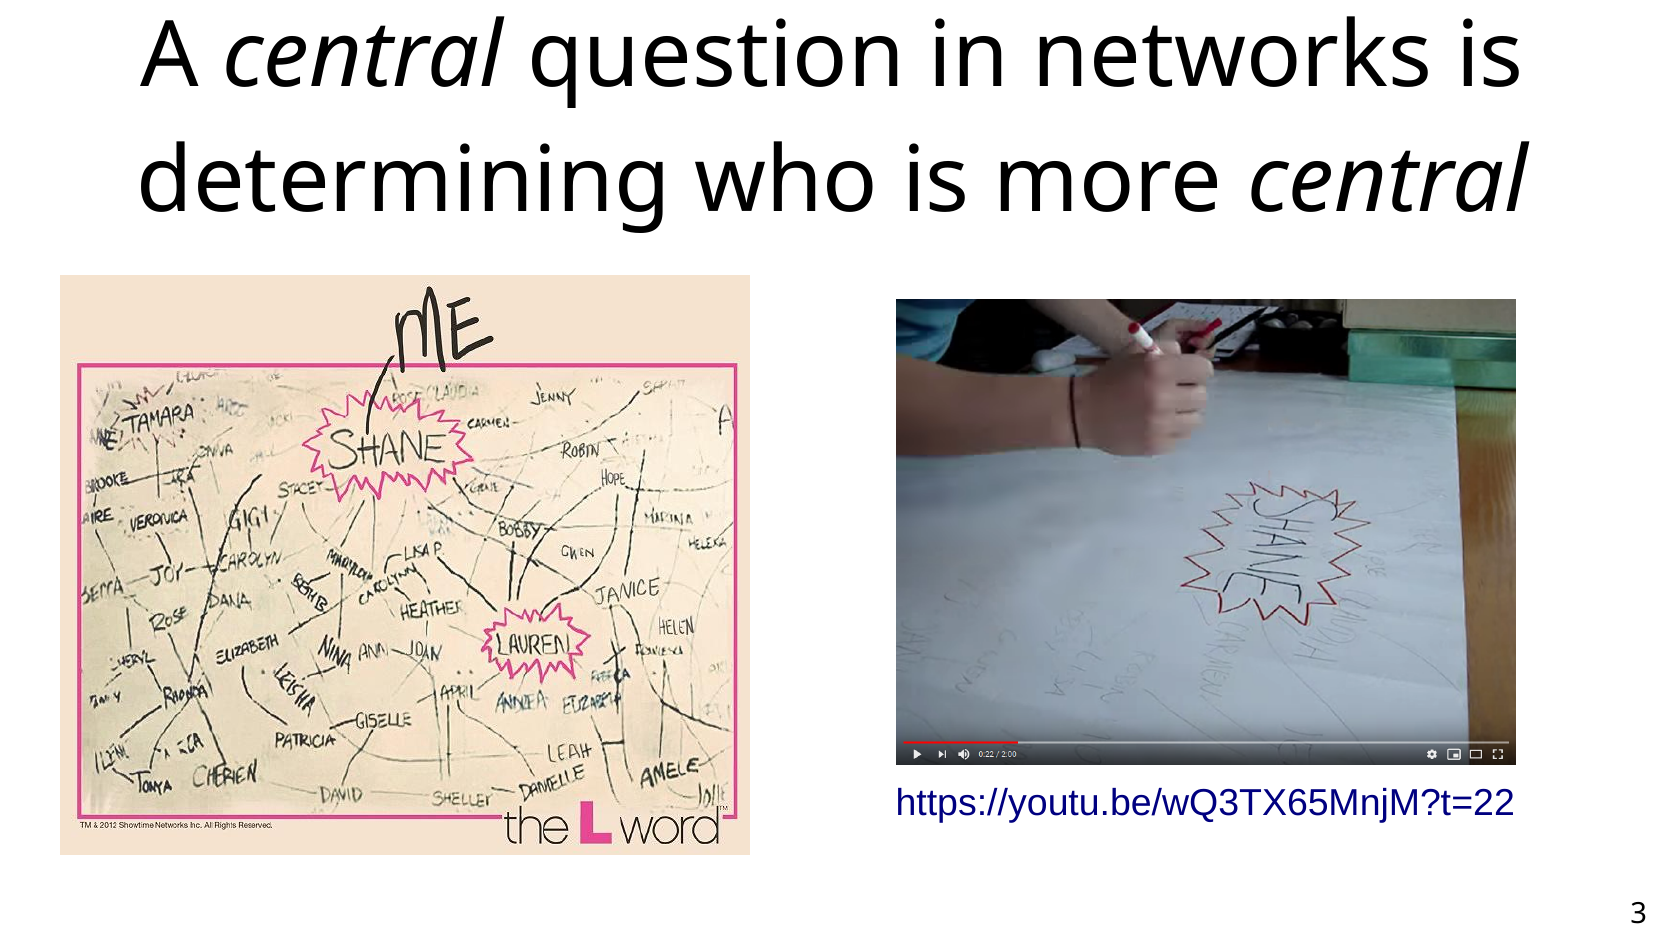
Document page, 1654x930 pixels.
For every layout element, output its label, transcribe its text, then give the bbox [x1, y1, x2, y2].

picture [896, 299, 1516, 765]
picture [60, 275, 751, 856]
title A central question in networks is determining who is more central [45, 1, 1621, 225]
text_box https://youtu.be/wQ3TX65MnjM?t=22 [880, 774, 1531, 831]
